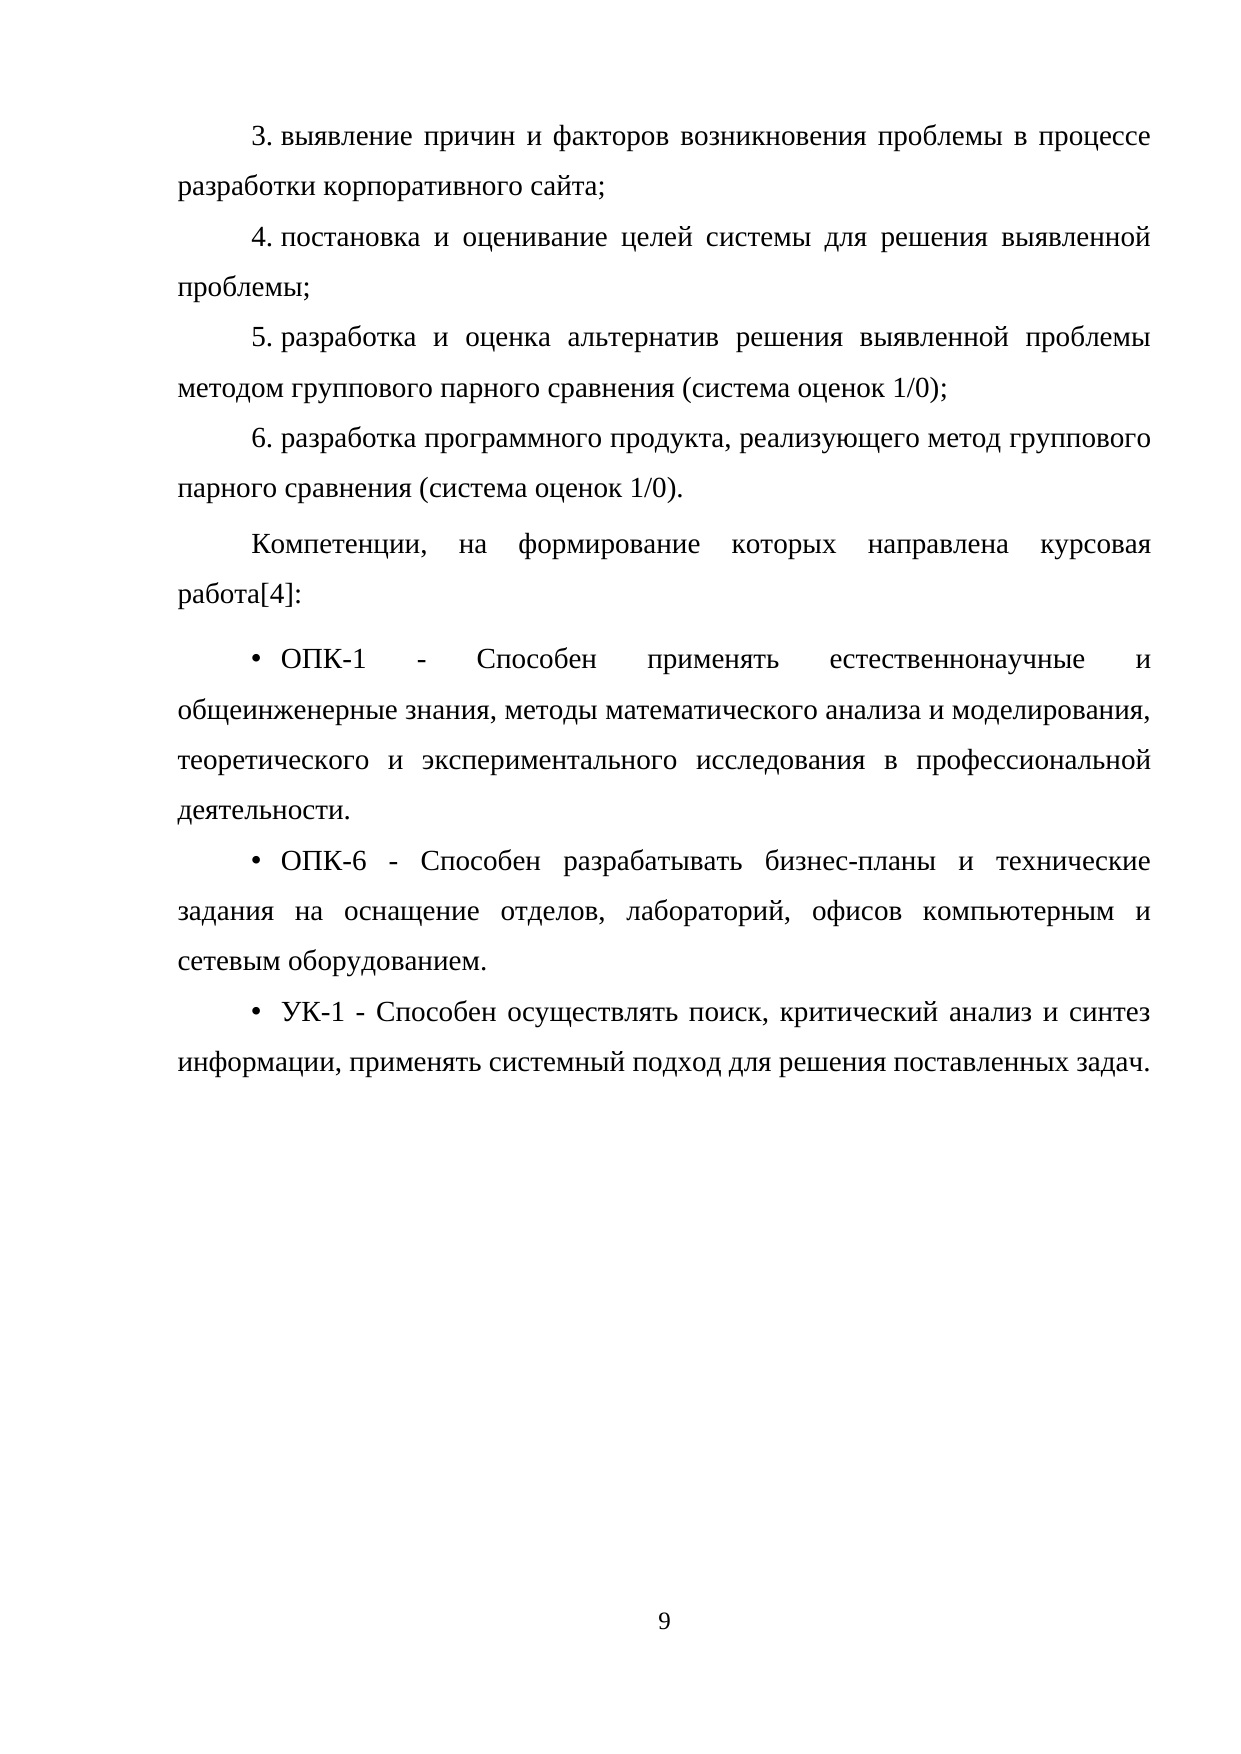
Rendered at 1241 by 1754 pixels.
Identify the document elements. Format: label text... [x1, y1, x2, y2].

list ОПК-6 - Способен разрабатывать бизнес-планы и технические задания на оснащение отделов, лабораторий, офисов компьютерным и сетевым оборудованием. [177, 843, 1152, 977]
list постановка и оценивание целей системы для решения выявленной проблемы; [177, 219, 1152, 303]
list выявление причин и факторов возникновения проблемы в процессе разработки корпоративного сайта; [177, 118, 1152, 202]
list УК-1 - Способен осуществлять поиск, критический анализ и синтез информации, применять системный подход для решения поставленных задач. [177, 994, 1152, 1078]
list разработка и оценка альтернатив решения выявленной проблемы методом группового парного сравнения (система оценок 1/0); [177, 319, 1152, 403]
text Компетенции, на формирование которых направлена курсовая работа[4]: [177, 526, 1152, 610]
list ОПК-1 - Способен применять естественнонаучные и общеинженерные знания, методы математического анализа и моделирования, теоретического и экспериментального исследования в профессиональной деятельности. [177, 641, 1152, 826]
list разработка программного продукта, реализующего метод группового парного сравнения (система оценок 1/0). [177, 420, 1152, 504]
